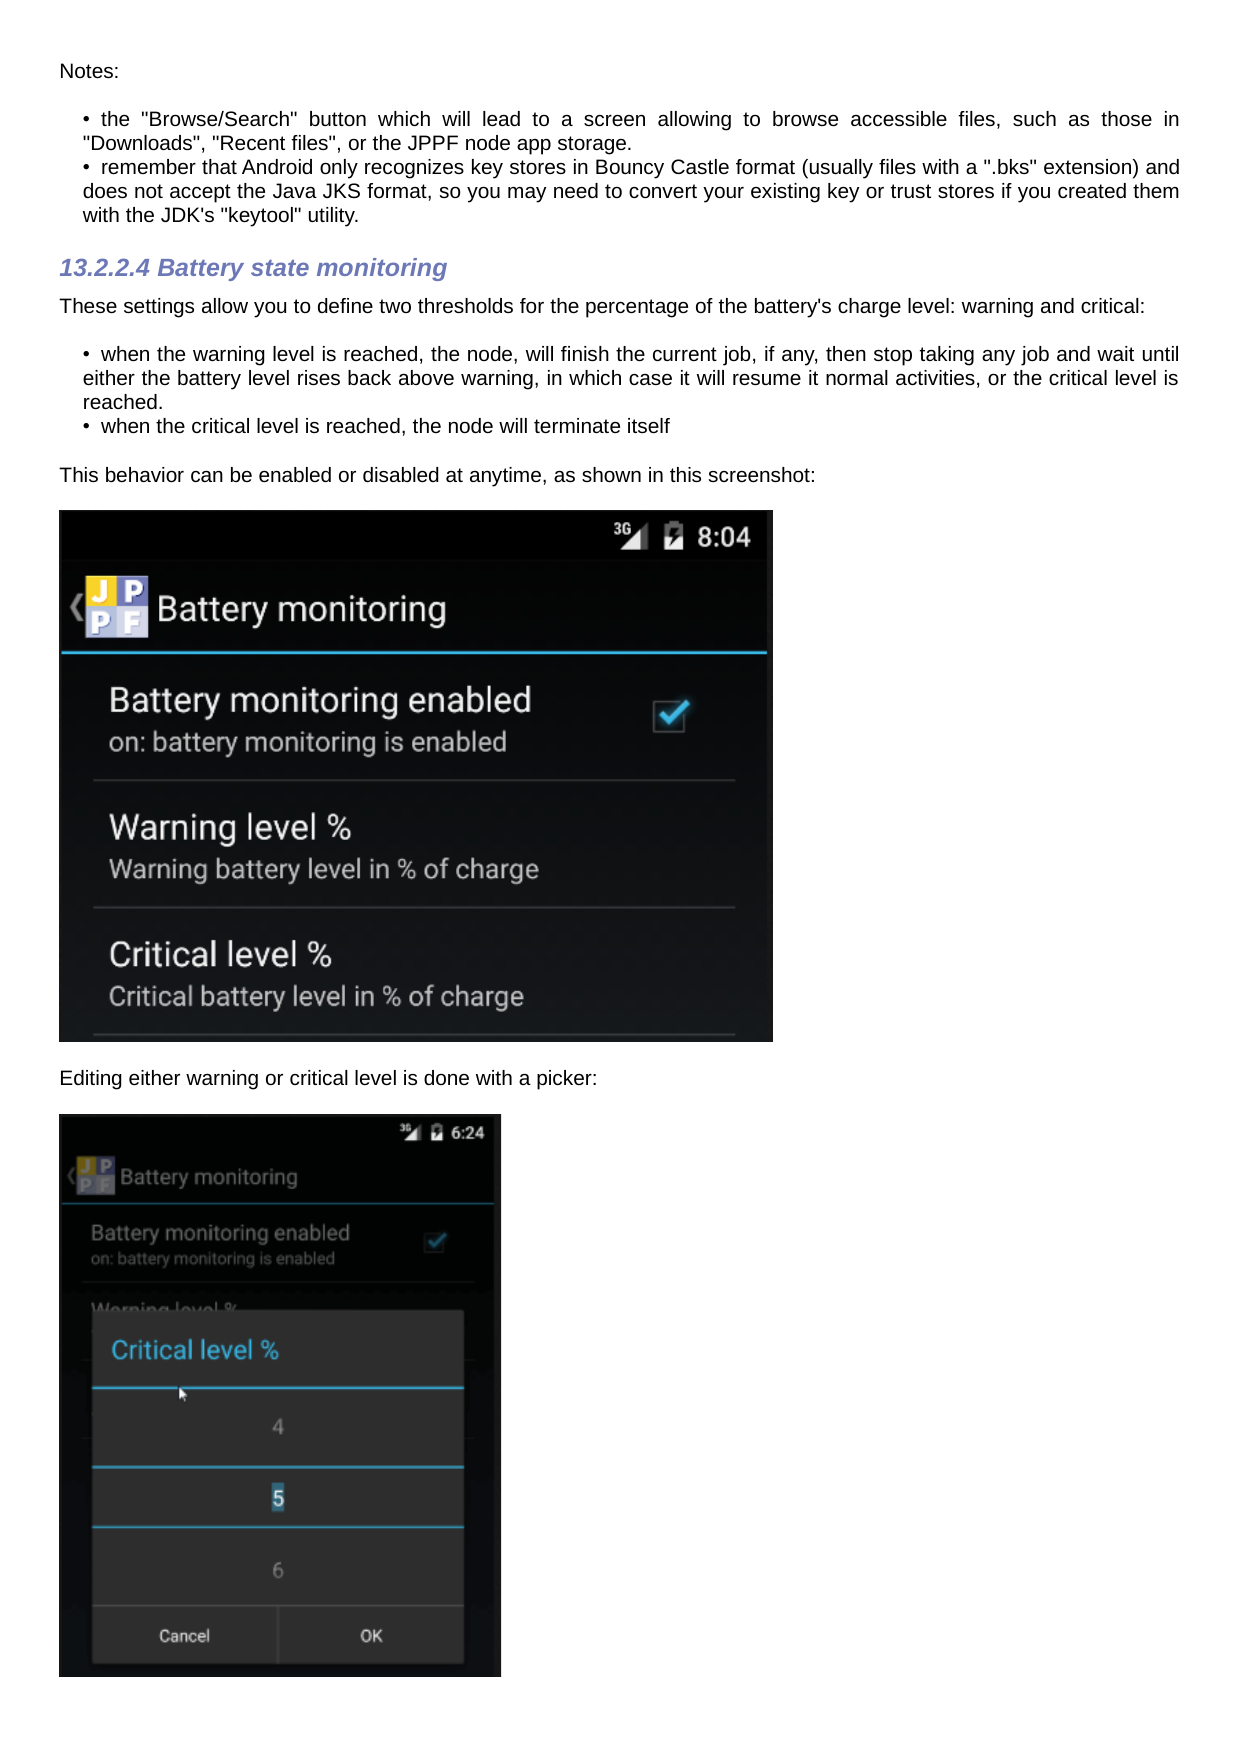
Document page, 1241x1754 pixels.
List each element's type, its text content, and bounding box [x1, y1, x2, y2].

list when the warning level is reached, the node, will finish the current job, if any, then stop taking any job and wait until either the battery level rises back above warning, in which case it will resume it normal activities, or the critical level is reached. [83, 342, 1181, 414]
text Editing either warning or critical level is done with a picker: [59, 1066, 1181, 1090]
subtitle Battery state monitoring [59, 252, 1181, 282]
picture [59, 1114, 502, 1677]
list when the critical level is reached, the node will terminate itself [83, 414, 1181, 438]
text This behavior can be enabled or disabled at anytime, as shown in this screenshot: [59, 462, 1181, 487]
list the "Browse/Search" button which will lead to a screen allowing to browse accessible files, such as those in "Downloads", "Recent files", or the JPPF node app storage. [83, 107, 1181, 155]
picture [59, 510, 773, 1042]
list remember that Android only recognizes key stores in Bouncy Castle format (usually files with a ".bks" extension) and does not accept the Java JKS format, so you may need to convert your existing key or trust stores if you created them with the JDK's "keytool" utility. [83, 155, 1181, 227]
text Notes: [59, 59, 1181, 83]
text These settings allow you to define two thresholds for the percentage of the battery's charge level: warning and critical: [59, 294, 1181, 318]
